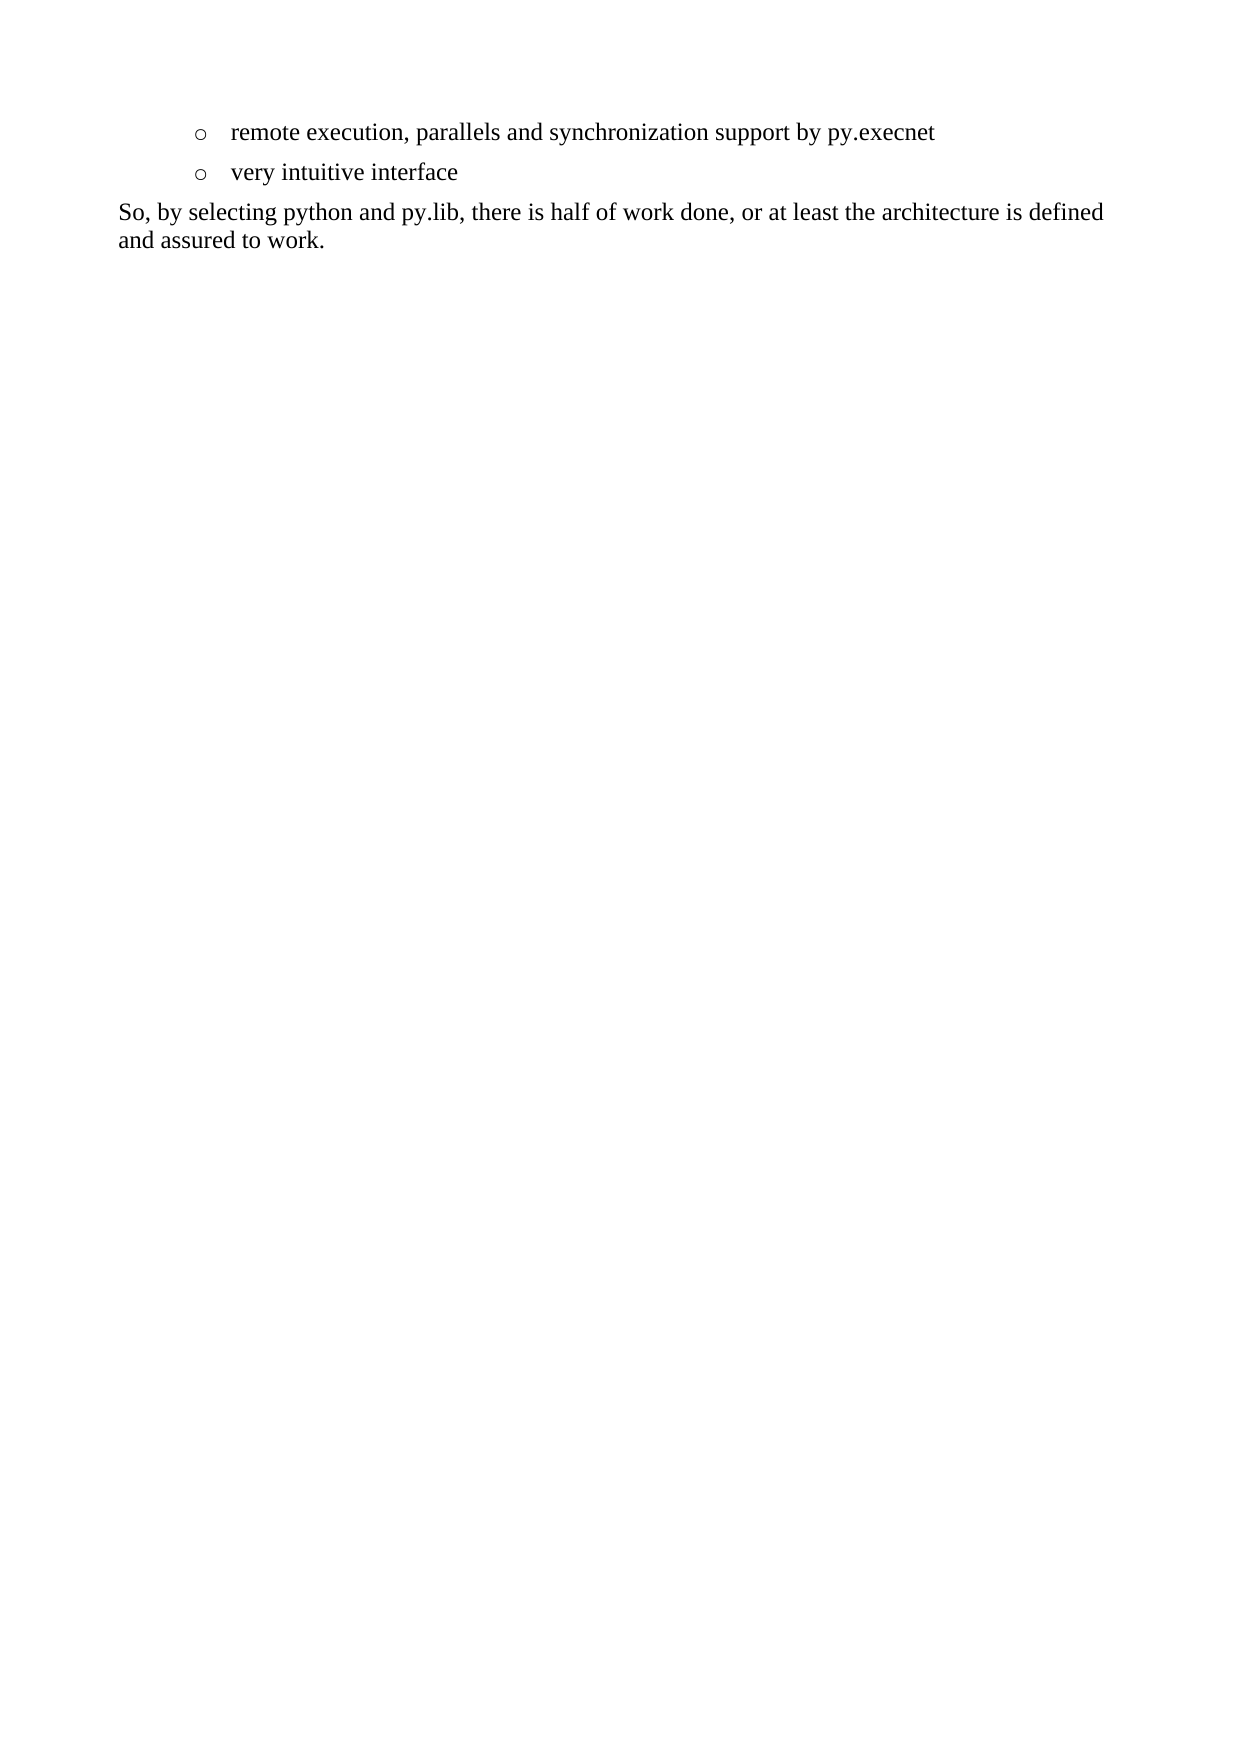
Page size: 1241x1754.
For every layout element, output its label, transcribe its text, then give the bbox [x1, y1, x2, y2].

list very intuitive interface [193, 158, 1122, 186]
list remote execution, parallels and synchronization support by py.execnet [193, 118, 1122, 146]
text So, by selecting python and py.lib, there is half of work done, or at least the architecture is defined and assured to work. [118, 198, 1122, 254]
